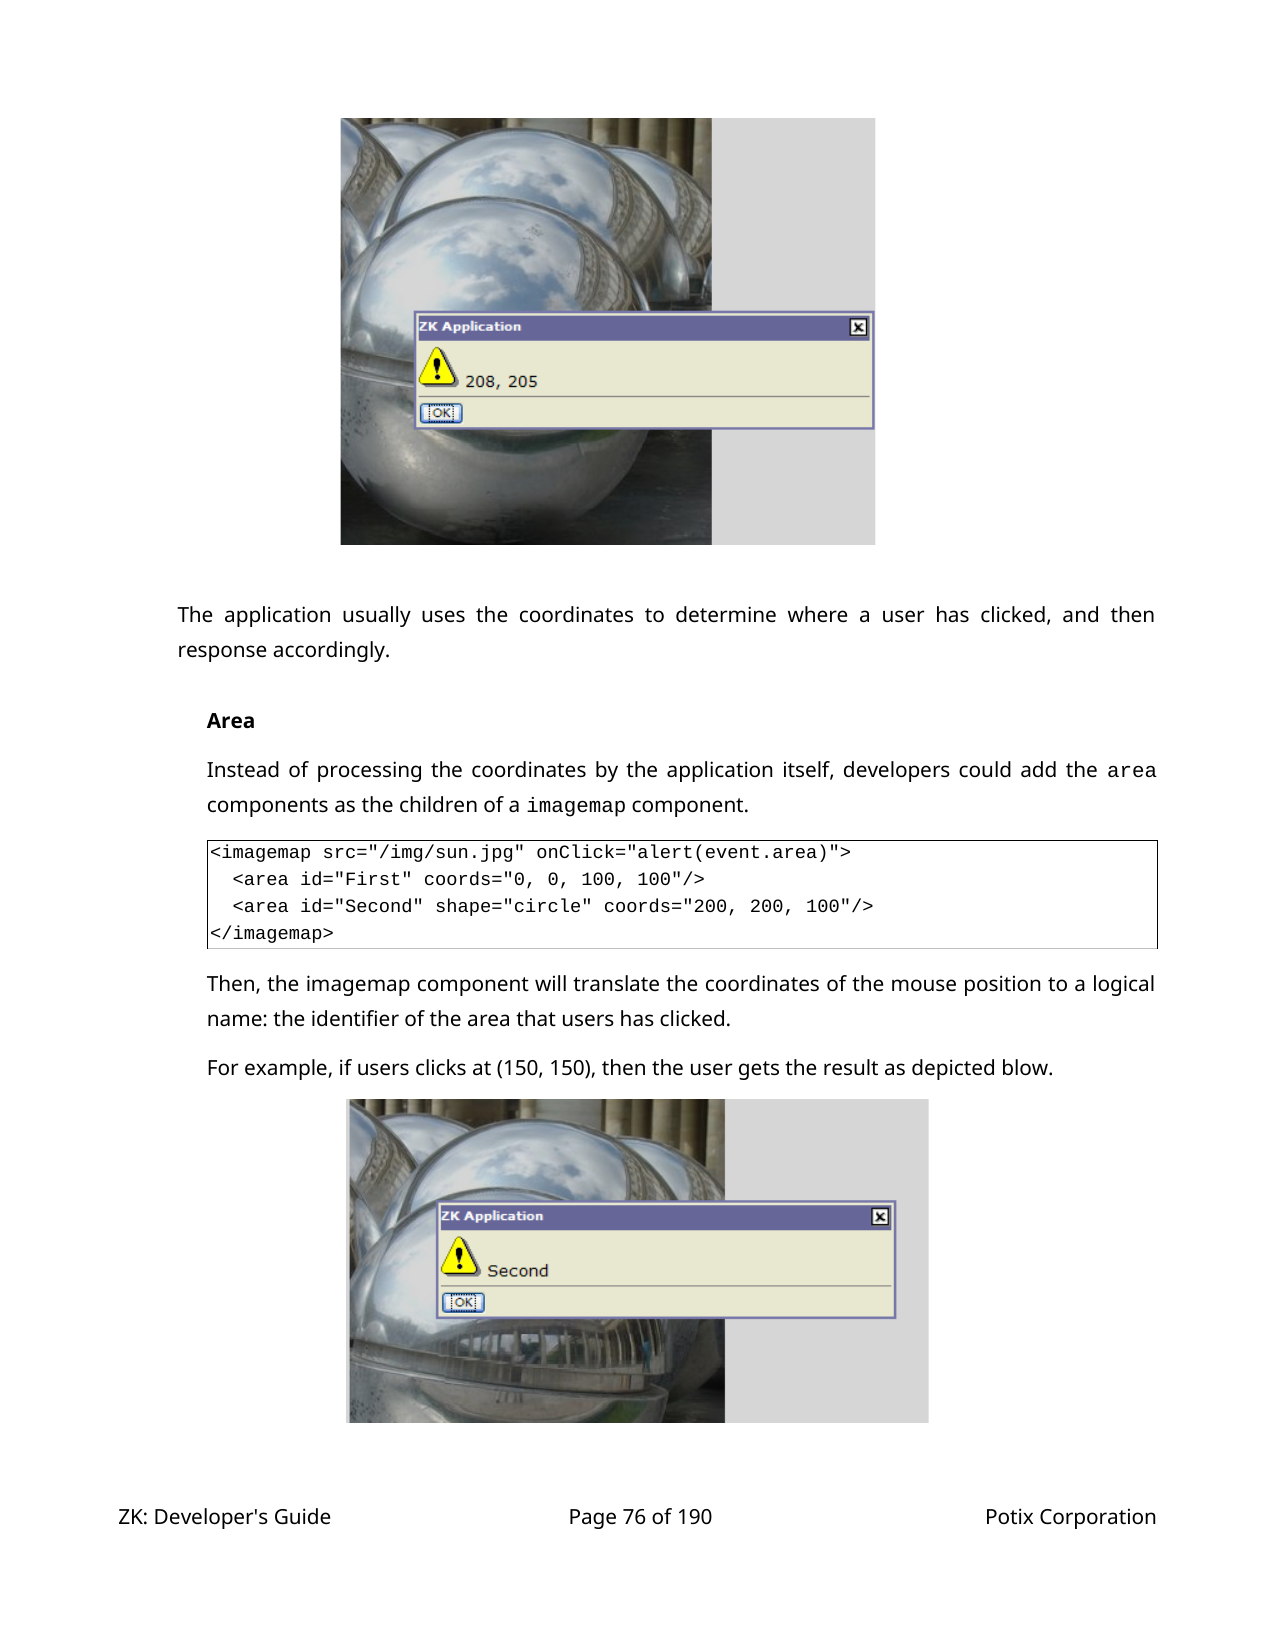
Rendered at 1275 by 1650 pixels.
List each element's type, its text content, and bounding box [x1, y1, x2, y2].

text <imagemap src="/img/sun.jpg" onClick="alert(event.area)"> [208, 841, 1157, 864]
text For example, if users clicks at (150, 150), then the user gets the result as depicted blow. [207, 1053, 1157, 1081]
subtitle Area [207, 706, 1157, 734]
text Then, the imagemap component will translate the coordinates of the mouse position to a logical name: the identifier of the area that users has clicked. [207, 969, 1157, 1033]
text The application usually uses the coordinates to determine where a user has clicked, and then response accordingly. [177, 600, 1157, 664]
picture [340, 118, 876, 545]
text <area id="First" coords="0, 0, 100, 100"/> [208, 867, 1157, 891]
text Instead of processing the coordinates by the application itself, developers could add the area components as the children of a imagemap component. [207, 755, 1157, 819]
picture [346, 1099, 929, 1423]
text <area id="Second" shape="circle" coords="200, 200, 100"/> [208, 894, 1157, 918]
text </imagemap> [208, 921, 1157, 948]
